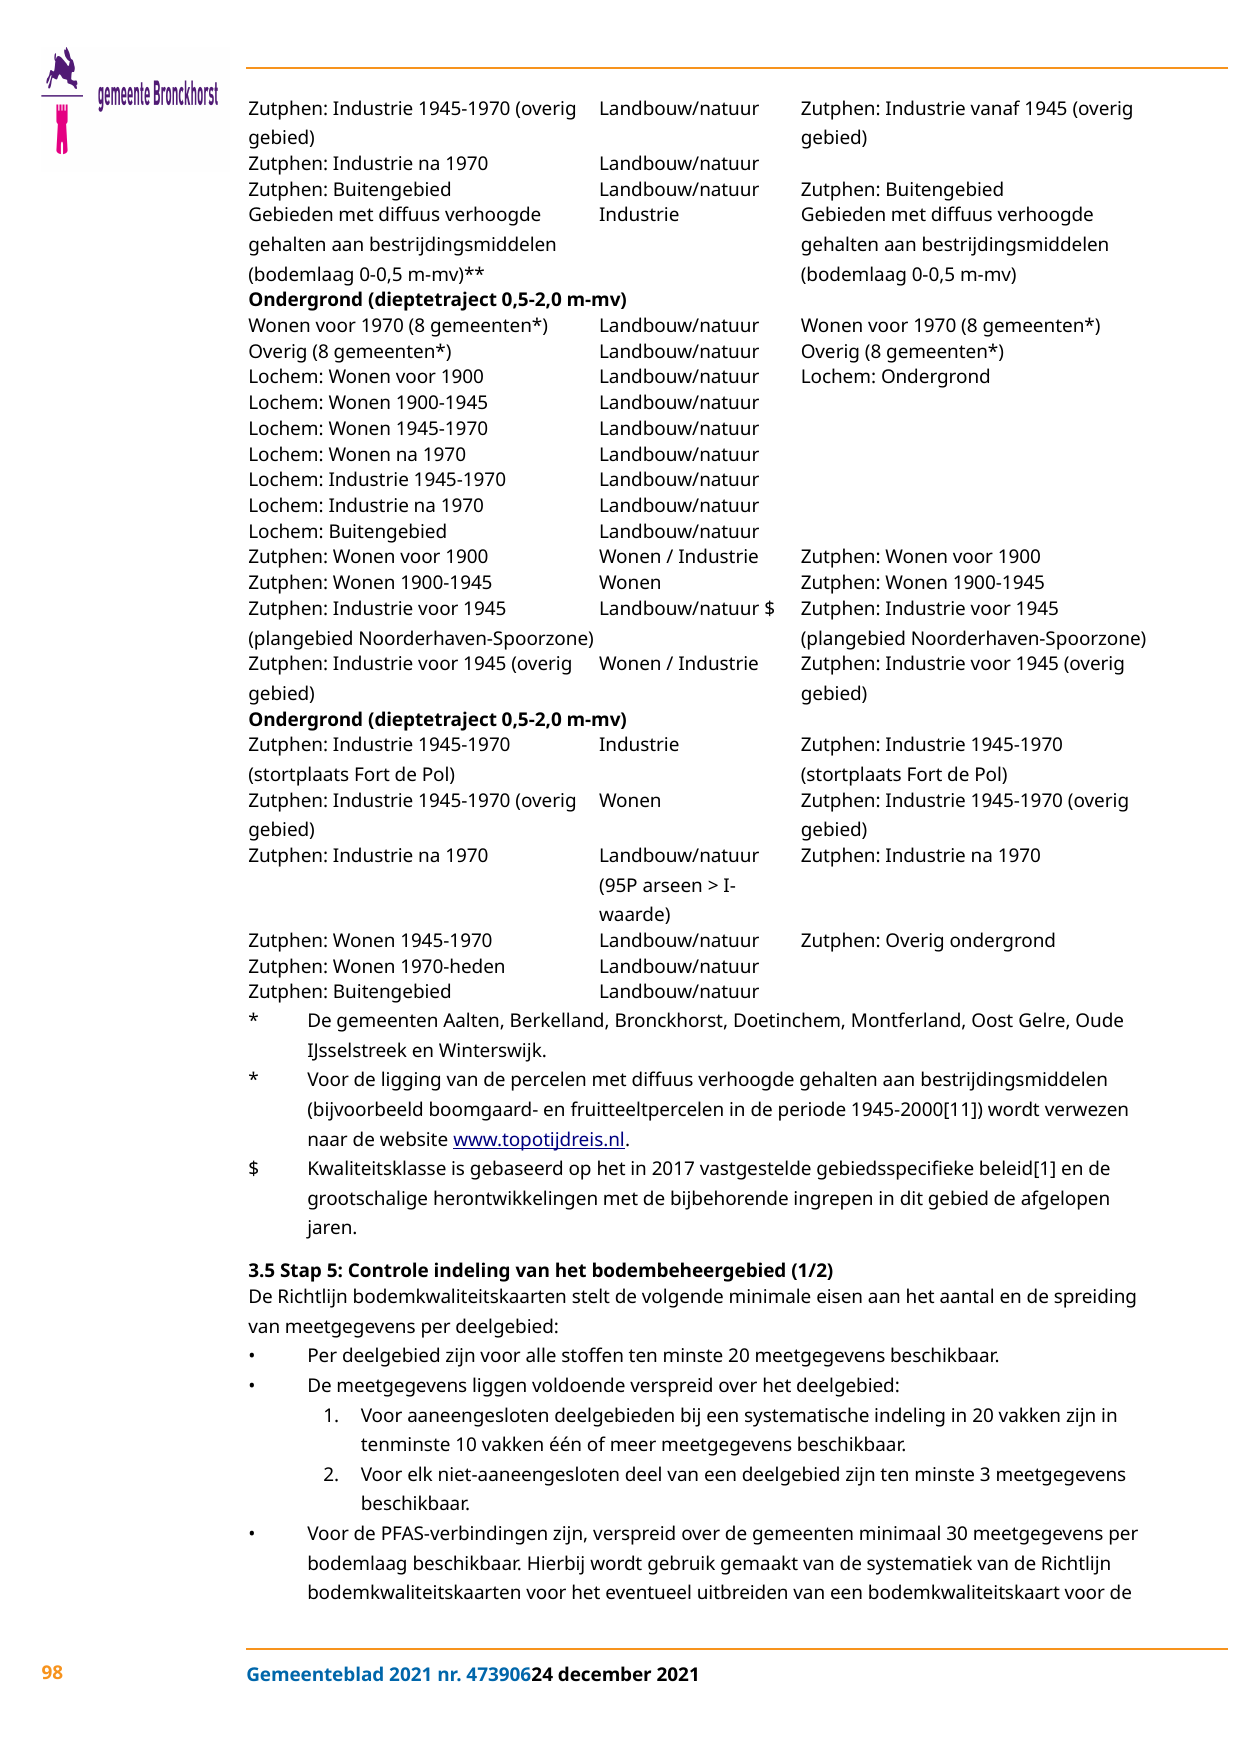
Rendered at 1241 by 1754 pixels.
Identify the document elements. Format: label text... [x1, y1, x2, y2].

table_cell Zutphen: Industrie na 1970 [248, 842, 599, 927]
table_cell Lochem: Wonen 1900-1945 [248, 389, 599, 415]
table_cell Zutphen: Industrie 1945-1970 (overig gebied) [248, 787, 599, 842]
table_cell Zutphen: Industrie na 1970 [801, 842, 1152, 927]
table_cell Zutphen: Industrie 1945-1970 (overig gebied) [801, 787, 1152, 842]
table_cell Zutphen: Wonen 1970-heden [248, 953, 599, 978]
table_cell Zutphen: Wonen 1900-1945 [248, 570, 599, 595]
table_cell Zutphen: Buitengebied [248, 176, 599, 202]
table_cell Wonen [599, 570, 801, 595]
table_cell Industrie [599, 202, 801, 286]
table_cell Zutphen: Industrie voor 1945 (overig gebied) [801, 651, 1152, 706]
table_cell Lochem: Ondergrond [801, 364, 1152, 544]
list Voor aaneengesloten deelgebieden bij een systematische indeling in 20 vakken zijn in tenminste 10 vakken één of meer meetgegevens beschikbaar. [323, 1402, 1152, 1457]
table_cell Zutphen: Overig ondergrond [801, 927, 1152, 1004]
table_cell Landbouw/natuur (95P arseen > I-waarde) [599, 842, 801, 927]
table_cell Landbouw/natuur [599, 518, 801, 544]
table_cell Wonen voor 1970 (8 gemeenten*) [248, 312, 599, 338]
table_cell Gebieden met diffuus verhoogde gehalten aan bestrijdingsmiddelen (bodemlaag 0-0,5 m-mv) [801, 202, 1152, 286]
table_cell Wonen [599, 787, 801, 842]
table_cell Landbouw/natuur [599, 927, 801, 953]
table_cell Zutphen: Industrie 1945-1970 (stortplaats Fort de Pol) [248, 732, 599, 787]
table_cell Wonen voor 1970 (8 gemeenten*) [801, 312, 1152, 338]
list Voor de PFAS-verbindingen zijn, verspreid over de gemeenten minimaal 30 meetgegevens per bodemlaag beschikbaar. Hierbij wordt gebruik gemaakt van de systematiek van de Richtlijn bodemkwaliteitskaarten voor het eventueel uitbreiden van een bodemkwaliteitskaart voor de [248, 1520, 1152, 1605]
table_cell Zutphen: Industrie voor 1945 (plangebied Noorderhaven-Spoorzone) [248, 595, 599, 651]
table_cell Lochem: Buitengebied [248, 518, 599, 544]
table_cell Lochem: Wonen na 1970 [248, 441, 599, 467]
table_cell Landbouw/natuur [599, 492, 801, 518]
table_cell Gebieden met diffuus verhoogde gehalten aan bestrijdingsmiddelen (bodemlaag 0-0,5 m-mv)** [248, 202, 599, 286]
text 3.5 Stap 5: Controle indeling van het bodembeheergebied (1/2) [248, 1258, 1152, 1283]
table_cell Lochem: Industrie na 1970 [248, 492, 599, 518]
table_cell Landbouw/natuur [599, 467, 801, 492]
table_cell Zutphen: Industrie vanaf 1945 (overig gebied) [801, 95, 1152, 176]
table_cell Landbouw/natuur [599, 364, 801, 389]
table_cell Landbouw/natuur [599, 389, 801, 415]
table_cell Ondergrond (dieptetraject 0,5-2,0 m-mv) [248, 706, 1152, 732]
list Voor elk niet-aaneengesloten deel van een deelgebied zijn ten minste 3 meetgegevens beschikbaar. [323, 1461, 1152, 1516]
table_cell Wonen / Industrie [599, 544, 801, 569]
table_cell Industrie [599, 732, 801, 787]
table_cell Overig (8 gemeenten*) [248, 338, 599, 364]
table_cell Landbouw/natuur $ [599, 595, 801, 651]
table_cell Zutphen: Industrie 1945-1970 (overig gebied) [248, 95, 599, 150]
table_cell Landbouw/natuur [599, 150, 801, 176]
table_cell Landbouw/natuur [599, 176, 801, 202]
list De meetgegevens liggen voldoende verspreid over het deelgebied: [248, 1372, 1152, 1398]
table_cell Zutphen: Industrie voor 1945 (overig gebied) [248, 651, 599, 706]
table_cell Ondergrond (dieptetraject 0,5-2,0 m-mv) [248, 286, 1152, 312]
table_cell Zutphen: Wonen 1900-1945 [801, 570, 1152, 595]
table_cell Landbouw/natuur [599, 441, 801, 467]
table_cell Landbouw/natuur [599, 953, 801, 978]
list Voor de ligging van de percelen met diffuus verhoogde gehalten aan bestrijdingsmiddelen (bijvoorbeeld boomgaard- en fruitteeltpercelen in de periode 1945-2000[11]) wordt verwezen naar de website www.topotijdreis.nl. [248, 1067, 1152, 1152]
table_cell Zutphen: Wonen voor 1900 [801, 544, 1152, 569]
table_cell Landbouw/natuur [599, 338, 801, 364]
table_cell Landbouw/natuur [599, 95, 801, 150]
picture [41, 47, 231, 172]
table_cell Lochem: Wonen voor 1900 [248, 364, 599, 389]
table_cell Zutphen: Industrie 1945-1970 (stortplaats Fort de Pol) [801, 732, 1152, 787]
text De Richtlijn bodemkwaliteitskaarten stelt de volgende minimale eisen aan het aantal en de spreiding van meetgegevens per deelgebied: [248, 1283, 1152, 1339]
list Per deelgebied zijn voor alle stoffen ten minste 20 meetgegevens beschikbaar. [248, 1343, 1152, 1368]
table_cell Lochem: Industrie 1945-1970 [248, 467, 599, 492]
table_cell Zutphen: Buitengebied [801, 176, 1152, 202]
table_cell Zutphen: Buitengebied [248, 979, 599, 1004]
table_cell Landbouw/natuur [599, 415, 801, 441]
table_cell Overig (8 gemeenten*) [801, 338, 1152, 364]
table_cell Lochem: Wonen 1945-1970 [248, 415, 599, 441]
table_cell Zutphen: Wonen voor 1900 [248, 544, 599, 569]
list Kwaliteitsklasse is gebaseerd op het in 2017 vastgestelde gebiedsspecifieke beleid[1] en de grootschalige herontwikkelingen met de bijbehorende ingrepen in dit gebied de afgelopen jaren. [248, 1155, 1152, 1240]
list De gemeenten Aalten, Berkelland, Bronckhorst, Doetinchem, Montferland, Oost Gelre, Oude IJsselstreek en Winterswijk. [248, 1007, 1152, 1063]
table_cell Landbouw/natuur [599, 979, 801, 1004]
table_cell Zutphen: Wonen 1945-1970 [248, 927, 599, 953]
table_cell Wonen / Industrie [599, 651, 801, 706]
table_cell Zutphen: Industrie na 1970 [248, 150, 599, 176]
table_cell Landbouw/natuur [599, 312, 801, 338]
table_cell Zutphen: Industrie voor 1945 (plangebied Noorderhaven-Spoorzone) [801, 595, 1152, 651]
